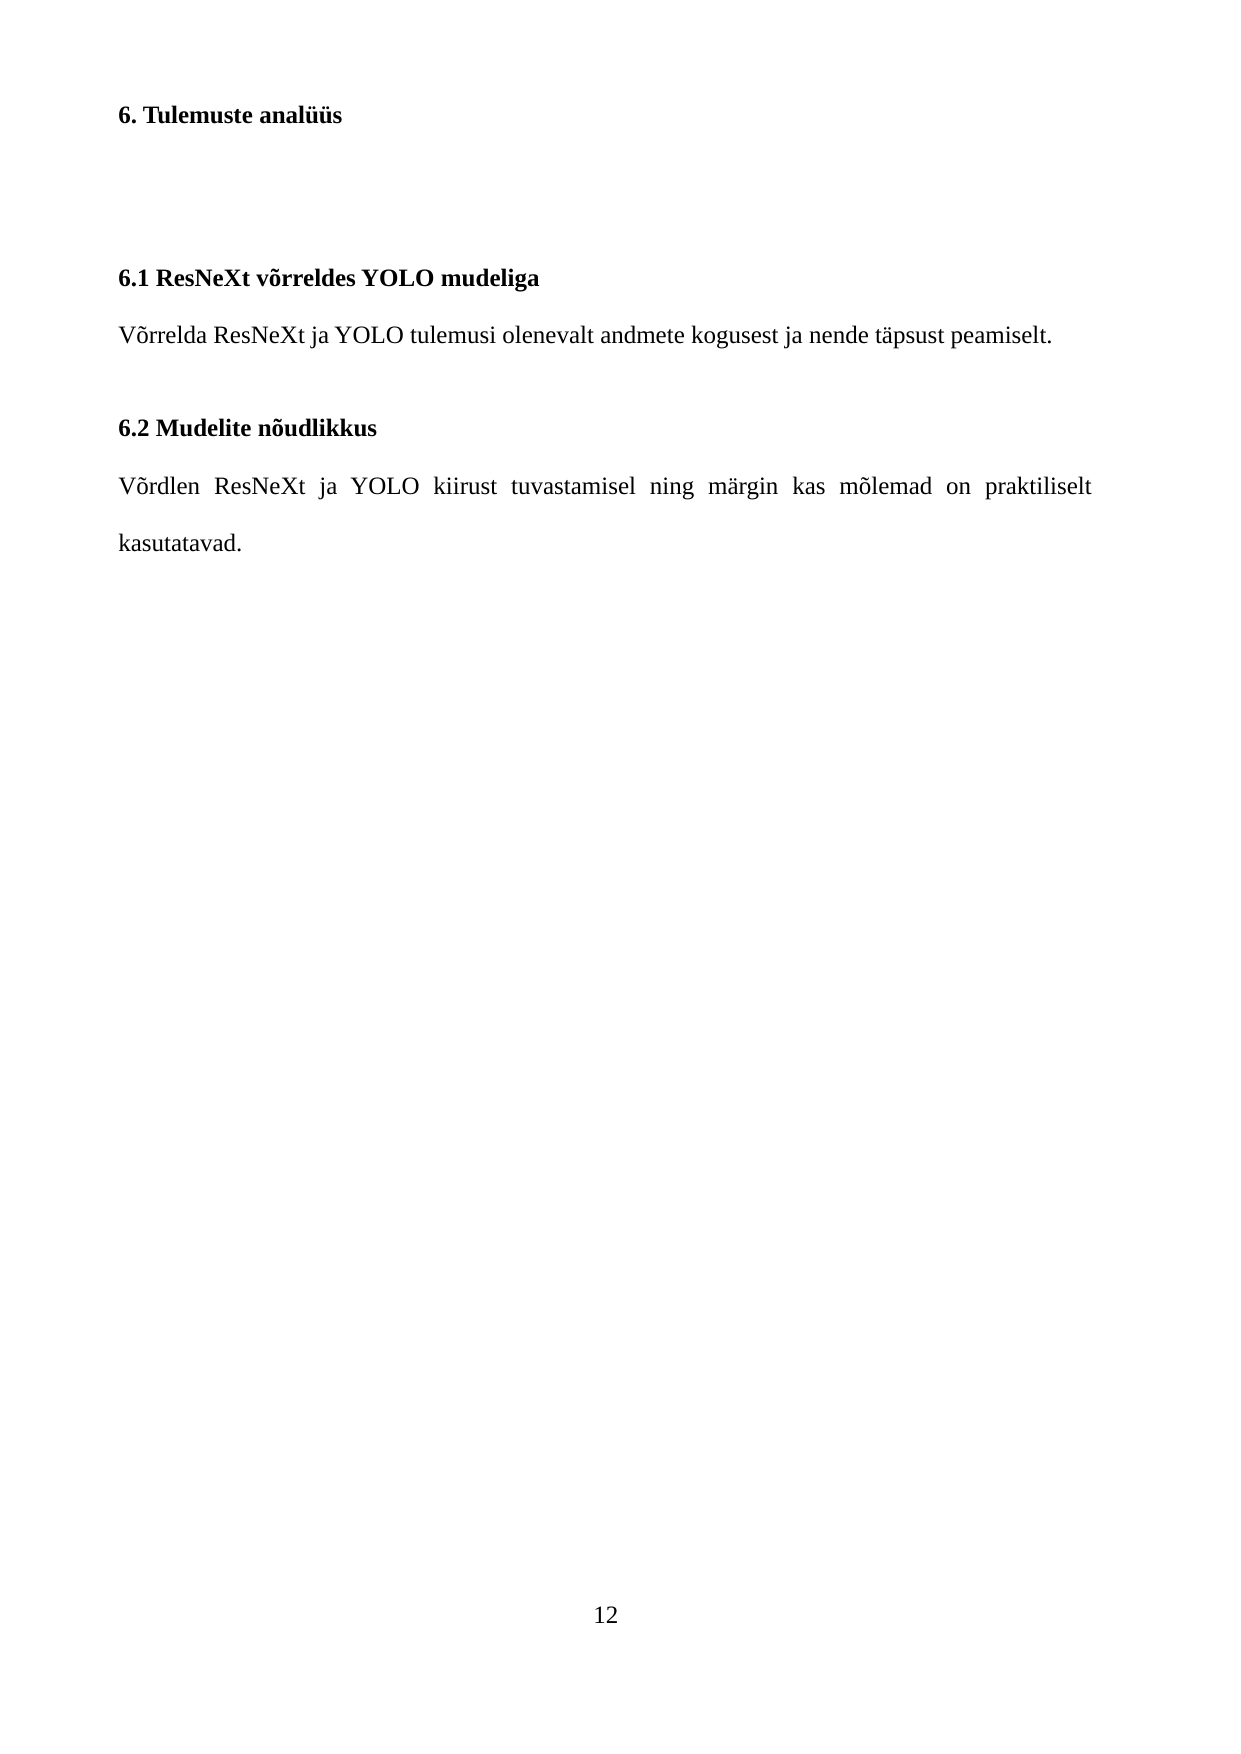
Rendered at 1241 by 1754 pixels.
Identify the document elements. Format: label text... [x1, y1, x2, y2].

text Võrdlen ResNeXt ja YOLO kiirust tuvastamisel ning märgin kas mõlemad on praktiliselt kasutatavad. [118, 471, 1093, 557]
subtitle 6.1 ResNeXt võrreldes YOLO mudeliga [118, 263, 1093, 292]
subtitle 6.2 Mudelite nõudlikkus [118, 413, 1093, 442]
subtitle 6. Tulemuste analüüs [118, 100, 1093, 129]
text Võrrelda ResNeXt ja YOLO tulemusi olenevalt andmete kogusest ja nende täpsust peamiselt. [118, 320, 1093, 349]
